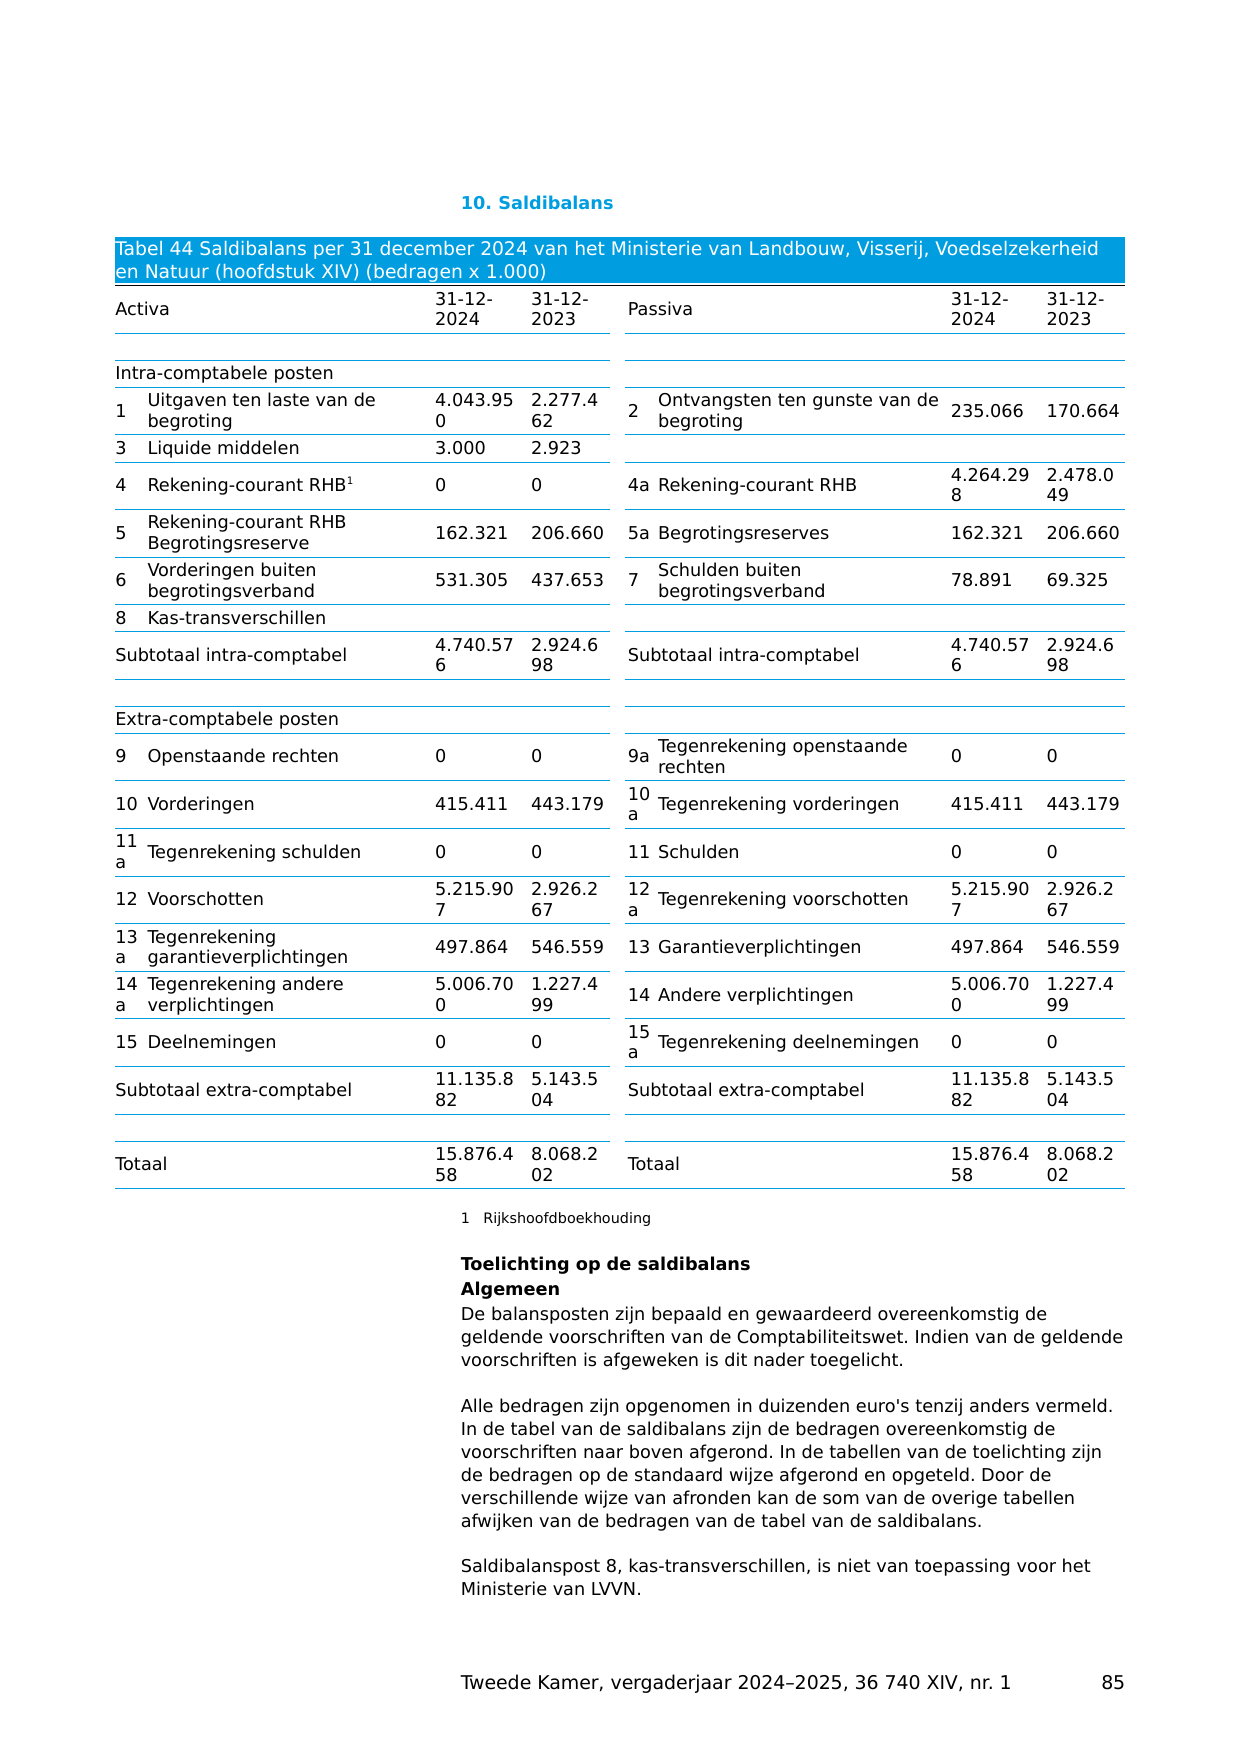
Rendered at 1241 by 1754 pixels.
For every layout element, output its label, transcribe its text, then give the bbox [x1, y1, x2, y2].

table_cell 2 [625, 388, 655, 434]
table_cell [1044, 334, 1125, 360]
table_cell Activa [115, 286, 432, 333]
table_cell [518, 829, 528, 876]
table_cell [528, 680, 609, 706]
table_cell 1.227.499 [528, 972, 609, 1018]
table_cell [625, 361, 948, 387]
table_cell Openstaande rechten [144, 734, 432, 780]
table_cell 170.664 [1044, 388, 1125, 434]
table_cell [144, 680, 432, 706]
table_cell 5 [115, 510, 144, 557]
table_cell Vorderingen [144, 781, 432, 828]
table_cell Voorschotten [144, 877, 432, 923]
table_cell 5.143.504 [1044, 1067, 1125, 1113]
table_cell [1044, 435, 1125, 461]
table_cell 2.277.462 [528, 388, 609, 434]
table_cell 4 [115, 463, 144, 509]
table_cell Kas-transverschillen [144, 605, 432, 631]
table_cell 10 [115, 781, 144, 828]
table_cell 415.411 [948, 781, 1033, 828]
table_cell Begrotingsreserves [655, 510, 948, 557]
table_cell 7 [625, 558, 655, 604]
table_cell [1034, 781, 1043, 828]
table_cell 443.179 [528, 781, 609, 828]
table_cell [432, 605, 518, 631]
table_cell 0 [528, 463, 609, 509]
table_cell [1034, 972, 1043, 1018]
table_cell [432, 707, 518, 733]
table_cell [1034, 829, 1043, 876]
table_cell 1.227.499 [1044, 972, 1125, 1018]
table_cell [528, 605, 609, 631]
table_cell 2.926.267 [1044, 877, 1125, 923]
title 10. Saldibalans [461, 191, 1125, 214]
table_cell [1034, 286, 1043, 333]
table_cell 69.325 [1044, 558, 1125, 604]
table_cell 31-12-2024 [948, 286, 1033, 333]
table_cell Liquide middelen [144, 435, 432, 461]
table_cell Tegenrekening deelnemingen [655, 1019, 948, 1066]
table_cell 14a [115, 972, 144, 1018]
table_cell 0 [432, 463, 518, 509]
table_cell [115, 680, 144, 706]
table_cell 8 [115, 605, 144, 631]
list Rijkshoofdboekhouding [461, 1211, 1125, 1227]
table_cell Tegenrekening vorderingen [655, 781, 948, 828]
table_cell 5.215.907 [948, 877, 1033, 923]
table_cell 11.135.882 [432, 1067, 518, 1113]
table_cell Extra-comptabele posten [115, 707, 432, 733]
table_cell Rekening-courant RHB Begrotingsreserve [144, 510, 432, 557]
table_cell 206.660 [528, 510, 609, 557]
table_cell [144, 1115, 432, 1141]
table_cell 3 [115, 435, 144, 461]
table_cell [948, 605, 1033, 631]
table_cell [1034, 632, 1043, 679]
table_cell [655, 605, 948, 631]
table_cell [1034, 510, 1043, 557]
table_cell 546.559 [1044, 924, 1125, 971]
table_cell 0 [948, 734, 1033, 780]
table_cell 31-12-2024 [432, 286, 518, 333]
table_cell [518, 388, 528, 434]
table_cell [518, 1019, 528, 1066]
text Alle bedragen zijn opgenomen in duizenden euro's tenzij anders vermeld. In de tabel van de saldibalans zijn de bedragen overeenkomstig de voorschriften naar boven afgerond. In de tabellen van de toelichting zijn de bedragen op de standaard wijze afgerond en opgeteld. Door de verschillende wijze van afronden kan de som van de overige tabellen afwijken van de bedragen van de tabel van de saldibalans. [461, 1394, 1125, 1532]
table_cell 0 [1044, 829, 1125, 876]
table_cell 415.411 [432, 781, 518, 828]
table_cell 9a [625, 734, 655, 780]
table_cell 15a [625, 1019, 655, 1066]
table_cell 531.305 [432, 558, 518, 604]
table_cell [518, 877, 528, 923]
table_cell Subtotaal extra-comptabel [115, 1067, 432, 1113]
table_cell [518, 558, 528, 604]
table_cell 0 [528, 1019, 609, 1066]
table_cell [948, 435, 1033, 461]
table_cell [144, 334, 432, 360]
table_cell 31-12-2023 [528, 286, 609, 333]
table_cell 9 [115, 734, 144, 780]
table_cell [518, 924, 528, 971]
table_cell [518, 972, 528, 1018]
table_cell [518, 463, 528, 509]
table_cell [115, 1189, 144, 1211]
text De balansposten zijn bepaald en gewaardeerd overeenkomstig de geldende voorschriften van de Comptabiliteitswet. Indien van de geldende voorschriften is afgeweken is dit nader toegelicht. [461, 1302, 1125, 1371]
table_cell 235.066 [948, 388, 1033, 434]
table_cell 13a [115, 924, 144, 971]
table_cell 5a [625, 510, 655, 557]
table_cell [1034, 435, 1043, 461]
table_cell [625, 707, 948, 733]
table_cell [518, 361, 528, 387]
table_cell [655, 435, 948, 461]
table_cell [528, 1115, 609, 1141]
table_cell [1044, 361, 1125, 387]
table_cell [948, 361, 1033, 387]
table_cell 2.478.049 [1044, 463, 1125, 509]
table_cell [518, 1115, 528, 1141]
table_cell 437.653 [528, 558, 609, 604]
table_cell 5.215.907 [432, 877, 518, 923]
table_cell [518, 334, 528, 360]
table_cell [528, 707, 609, 733]
table_cell 162.321 [432, 510, 518, 557]
table_cell 4a [625, 463, 655, 509]
table_cell [518, 781, 528, 828]
table_cell [948, 680, 1033, 706]
table_cell Passiva [625, 286, 948, 333]
table_cell 497.864 [948, 924, 1033, 971]
table_cell [518, 435, 528, 461]
table_cell [1044, 1115, 1125, 1141]
table_cell 2.923 [528, 435, 609, 461]
table_cell 4.043.950 [432, 388, 518, 434]
table_cell 0 [1044, 1019, 1125, 1066]
table_cell Ontvangsten ten gunste van de begroting [655, 388, 948, 434]
table_cell 2.924.698 [1044, 632, 1125, 679]
table_cell 2.924.698 [528, 632, 609, 679]
table_cell [655, 1115, 948, 1141]
table_cell 0 [432, 734, 518, 780]
table_cell [1044, 707, 1125, 733]
table_cell 15.876.458 [432, 1142, 518, 1188]
table_cell [432, 680, 518, 706]
table_cell [1034, 334, 1043, 360]
table_cell [1034, 558, 1043, 604]
table_cell [518, 632, 528, 679]
table_cell [655, 334, 948, 360]
table_cell 5.143.504 [528, 1067, 609, 1113]
table_cell [625, 435, 655, 461]
table_cell [948, 707, 1033, 733]
table_cell 13 [625, 924, 655, 971]
table_cell 162.321 [948, 510, 1033, 557]
table_cell Intra-comptabele posten [115, 361, 432, 387]
table_cell 4.740.576 [432, 632, 518, 679]
table_cell [518, 707, 528, 733]
table_cell [1034, 877, 1043, 923]
table_cell 14 [625, 972, 655, 1018]
table_cell [948, 1115, 1033, 1141]
table_cell 5.006.700 [948, 972, 1033, 1018]
table_cell 497.864 [432, 924, 518, 971]
table_cell 11.135.882 [948, 1067, 1033, 1113]
text Toelichting op de saldibalans [461, 1252, 1125, 1275]
table_cell 3.000 [432, 435, 518, 461]
table_cell [948, 334, 1033, 360]
table_cell 2.926.267 [528, 877, 609, 923]
table_cell 5.006.700 [432, 972, 518, 1018]
table_cell [432, 361, 518, 387]
table_cell 15 [115, 1019, 144, 1066]
table_cell [610, 286, 625, 1188]
table_cell Tegenrekening schulden [144, 829, 432, 876]
table_cell [1034, 463, 1043, 509]
table_cell Rekening-courant RHB [655, 463, 948, 509]
table_cell [1044, 605, 1125, 631]
table_cell 11 [625, 829, 655, 876]
table_cell [432, 1115, 518, 1141]
table_cell Totaal [625, 1142, 948, 1188]
table_cell Vorderingen buiten begrotingsverband [144, 558, 432, 604]
table_cell [1034, 1115, 1043, 1141]
table_cell Tegenrekening openstaande rechten [655, 734, 948, 780]
text Algemeen [461, 1277, 1125, 1300]
table_cell [518, 680, 528, 706]
table_cell Subtotaal intra-comptabel [625, 632, 948, 679]
table_cell Rekening-courant RHB1 [144, 463, 432, 509]
table_cell [1034, 707, 1043, 733]
table_cell 0 [948, 829, 1033, 876]
table_cell 12a [625, 877, 655, 923]
table_cell [625, 334, 655, 360]
table_cell [1034, 1067, 1043, 1113]
table_cell [1034, 680, 1043, 706]
table_cell Totaal [115, 1142, 432, 1188]
table_cell Subtotaal extra-comptabel [625, 1067, 948, 1113]
table_cell [625, 605, 655, 631]
table_cell 12 [115, 877, 144, 923]
table_cell Schulden buiten begrotingsverband [655, 558, 948, 604]
table_cell [1034, 1019, 1043, 1066]
table_cell 546.559 [528, 924, 609, 971]
text Saldibalanspost 8, kas-transverschillen, is niet van toepassing voor het Ministerie van LVVN. [461, 1554, 1125, 1600]
table_cell 31-12-2023 [1044, 286, 1125, 333]
table_cell Subtotaal intra-comptabel [115, 632, 432, 679]
table_cell Uitgaven ten laste van de begroting [144, 388, 432, 434]
table_cell 8.068.202 [1044, 1142, 1125, 1188]
table_cell Andere verplichtingen [655, 972, 948, 1018]
table_cell [115, 1115, 144, 1141]
table_cell 443.179 [1044, 781, 1125, 828]
table_cell Schulden [655, 829, 948, 876]
table_cell [528, 361, 609, 387]
table_cell [518, 734, 528, 780]
table_cell [1034, 734, 1043, 780]
table_cell 0 [432, 829, 518, 876]
table_cell [655, 680, 948, 706]
table_cell Tegenrekening voorschotten [655, 877, 948, 923]
table_cell 0 [528, 734, 609, 780]
table_cell 8.068.202 [528, 1142, 609, 1188]
table_cell Tegenrekening andere verplichtingen [144, 972, 432, 1018]
table_cell [1034, 1142, 1043, 1188]
table_cell [1034, 388, 1043, 434]
table_cell 10a [625, 781, 655, 828]
table_cell [625, 1115, 655, 1141]
table_cell 4.264.298 [948, 463, 1033, 509]
table_cell [625, 680, 655, 706]
table_cell Garantieverplichtingen [655, 924, 948, 971]
table_cell [518, 1067, 528, 1113]
table_cell 15.876.458 [948, 1142, 1033, 1188]
table_cell 6 [115, 558, 144, 604]
table_cell [1044, 680, 1125, 706]
table_cell [1034, 361, 1043, 387]
table_cell 1 [115, 388, 144, 434]
table_cell Tegenrekening garantieverplichtingen [144, 924, 432, 971]
table_cell [518, 605, 528, 631]
table_cell [528, 334, 609, 360]
table_cell 0 [948, 1019, 1033, 1066]
table_cell [115, 334, 144, 360]
table_cell 0 [528, 829, 609, 876]
table_cell 4.740.576 [948, 632, 1033, 679]
table_cell [432, 334, 518, 360]
table_cell [518, 286, 528, 333]
table_cell 206.660 [1044, 510, 1125, 557]
table_cell [1034, 605, 1043, 631]
table_cell 78.891 [948, 558, 1033, 604]
table_cell 0 [1044, 734, 1125, 780]
table_cell [1034, 924, 1043, 971]
table_cell 0 [432, 1019, 518, 1066]
table_cell [518, 510, 528, 557]
table_cell Deelnemingen [144, 1019, 432, 1066]
table_cell 11a [115, 829, 144, 876]
table_cell [518, 1142, 528, 1188]
